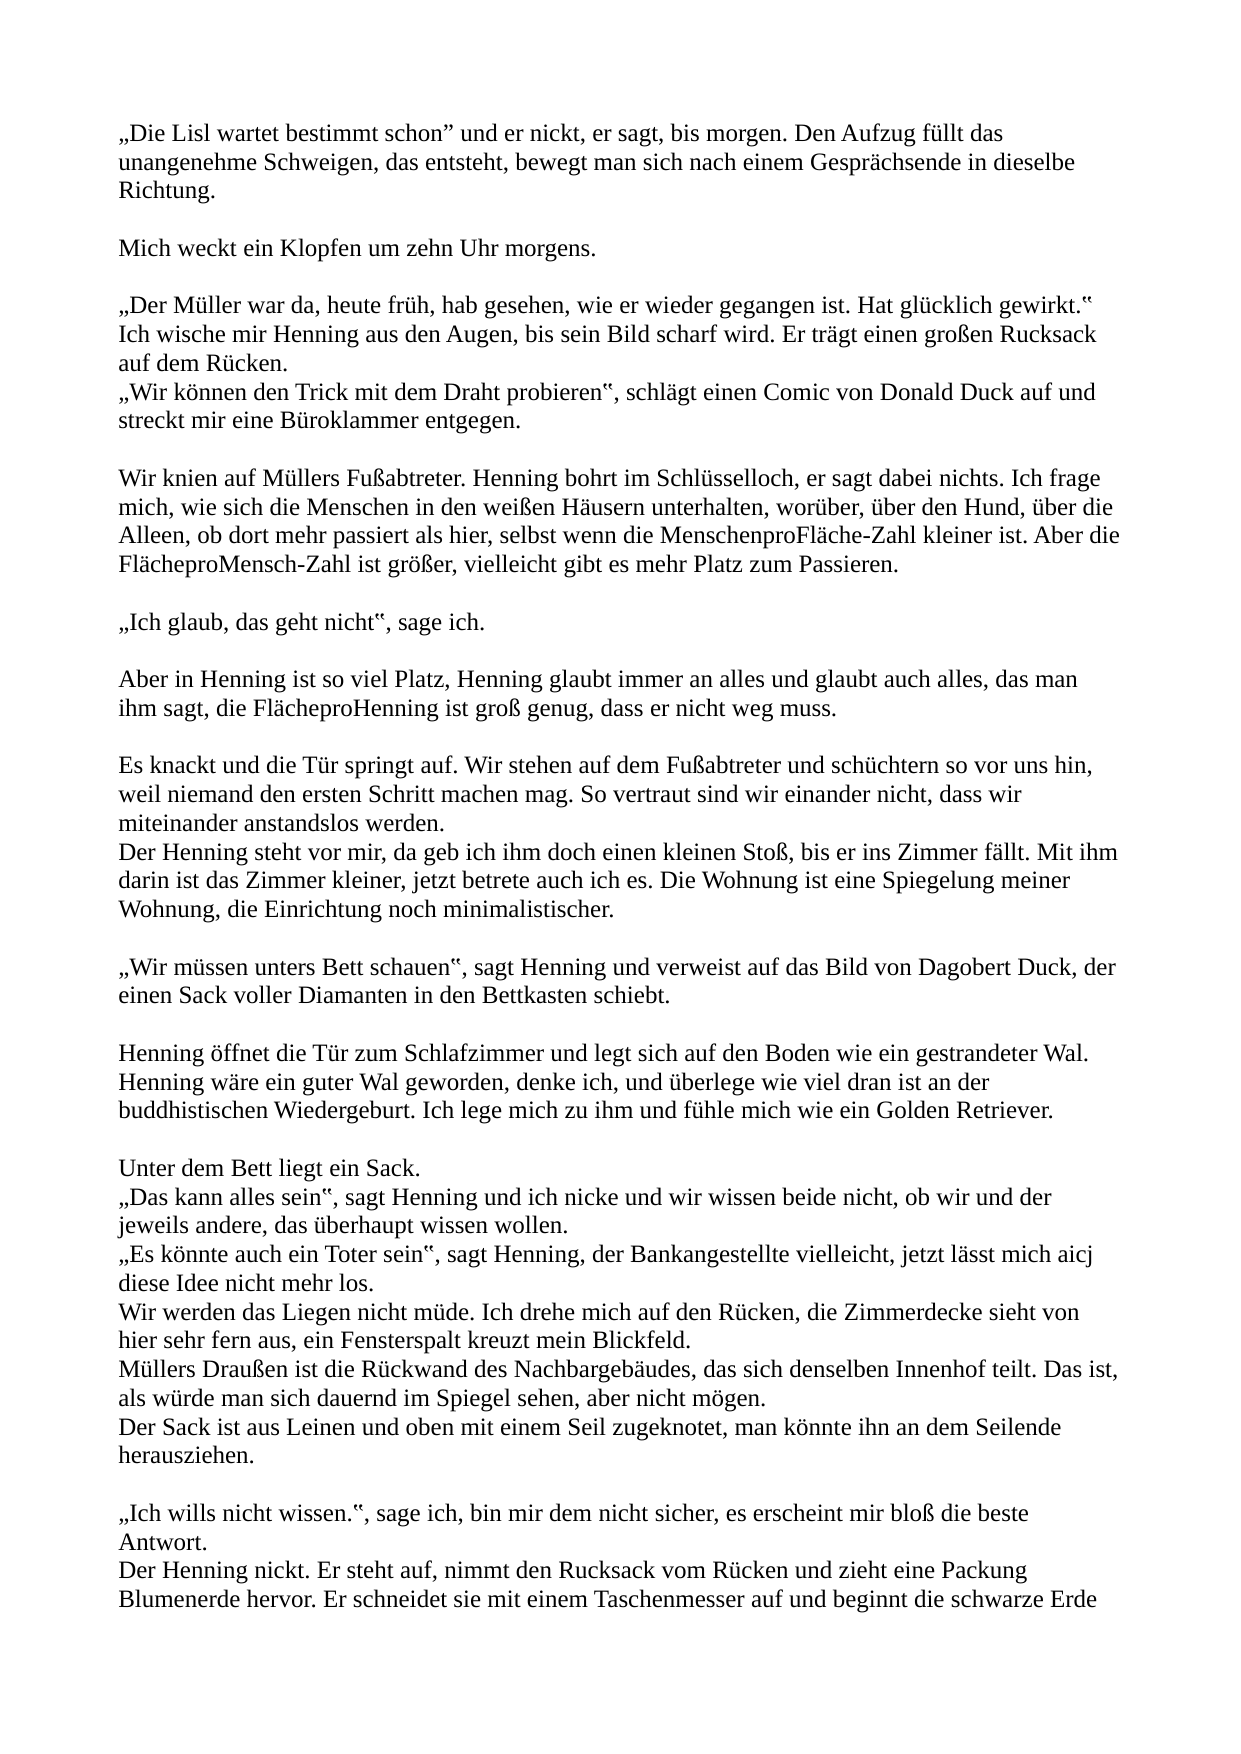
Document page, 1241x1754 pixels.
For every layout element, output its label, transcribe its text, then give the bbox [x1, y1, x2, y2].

text „Die Lisl wartet bestimmt schon” und er nickt, er sagt, bis morgen. Den Aufzug füllt das unangenehme Schweigen, das entsteht, bewegt man sich nach einem Gesprächsende in dieselbe Richtung. [118, 118, 1122, 204]
text Ich wische mir Henning aus den Augen, bis sein Bild scharf wird. Er trägt einen großen Rucksack auf dem Rücken. [118, 319, 1122, 377]
text Wir werden das Liegen nicht müde. Ich drehe mich auf den Rücken, die Zimmerdecke sieht von hier sehr fern aus, ein Fensterspalt kreuzt mein Blickfeld. [118, 1297, 1122, 1354]
text „Das kann alles sein‟, sagt Henning und ich nicke und wir wissen beide nicht, ob wir und der jeweils andere, das überhaupt wissen wollen. [118, 1182, 1122, 1239]
text „Wir müssen unters Bett schauen‟, sagt Henning und verweist auf das Bild von Dagobert Duck, der einen Sack voller Diamanten in den Bettkasten schiebt. [118, 952, 1122, 1009]
text Unter dem Bett liegt ein Sack. [118, 1153, 1122, 1182]
text Henning öffnet die Tür zum Schlafzimmer und legt sich auf den Boden wie ein gestrandeter Wal. Henning wäre ein guter Wal geworden, denke ich, und überlege wie viel dran ist an der buddhistischen Wiedergeburt. Ich lege mich zu ihm und fühle mich wie ein Golden Retriever. [118, 1038, 1122, 1124]
text Aber in Henning ist so viel Platz, Henning glaubt immer an alles und glaubt auch alles, das man ihm sagt, die FlächeproHenning ist groß genug, dass er nicht weg muss. [118, 664, 1122, 722]
text Der Sack ist aus Leinen und oben mit einem Seil zugeknotet, man könnte ihn an dem Seilende herausziehen. [118, 1412, 1122, 1469]
text Es knackt und die Tür springt auf. Wir stehen auf dem Fußabtreter und schüchtern so vor uns hin, weil niemand den ersten Schritt machen mag. So vertraut sind wir einander nicht, dass wir miteinander anstandslos werden. [118, 751, 1122, 837]
text „Ich wills nicht wissen.‟, sage ich, bin mir dem nicht sicher, es erscheint mir bloß die beste Antwort. [118, 1498, 1122, 1556]
text Müllers Draußen ist die Rückwand des Nachbargebäudes, das sich denselben Innenhof teilt. Das ist, als würde man sich dauernd im Spiegel sehen, aber nicht mögen. [118, 1354, 1122, 1412]
text Mich weckt ein Klopfen um zehn Uhr morgens. [118, 233, 1122, 262]
text „Wir können den Trick mit dem Draht probieren‟, schlägt einen Comic von Donald Duck auf und streckt mir eine Büroklammer entgegen. [118, 377, 1122, 434]
text „Es könnte auch ein Toter sein‟, sagt Henning, der Bankangestellte vielleicht, jetzt lässt mich aicj diese Idee nicht mehr los. [118, 1239, 1122, 1297]
text „Der Müller war da, heute früh, hab gesehen, wie er wieder gegangen ist. Hat glücklich gewirkt.‟ [118, 291, 1122, 319]
text Wir knien auf Müllers Fußabtreter. Henning bohrt im Schlüsselloch, er sagt dabei nichts. Ich frage mich, wie sich die Menschen in den weißen Häusern unterhalten, worüber, über den Hund, über die Alleen, ob dort mehr passiert als hier, selbst wenn die MenschenproFläche-Zahl kleiner ist. Aber die FlächeproMensch-Zahl ist größer, vielleicht gibt es mehr Platz zum Passieren. [118, 463, 1122, 578]
text „Ich glaub, das geht nicht‟, sage ich. [118, 607, 1122, 636]
text Der Henning nickt. Er steht auf, nimmt den Rucksack vom Rücken und zieht eine Packung Blumenerde hervor. Er schneidet sie mit einem Taschenmesser auf und beginnt die schwarze Erde [118, 1556, 1122, 1613]
text Der Henning steht vor mir, da geb ich ihm doch einen kleinen Stoß, bis er ins Zimmer fällt. Mit ihm darin ist das Zimmer kleiner, jetzt betrete auch ich es. Die Wohnung ist eine Spiegelung meiner Wohnung, die Einrichtung noch minimalistischer. [118, 837, 1122, 923]
